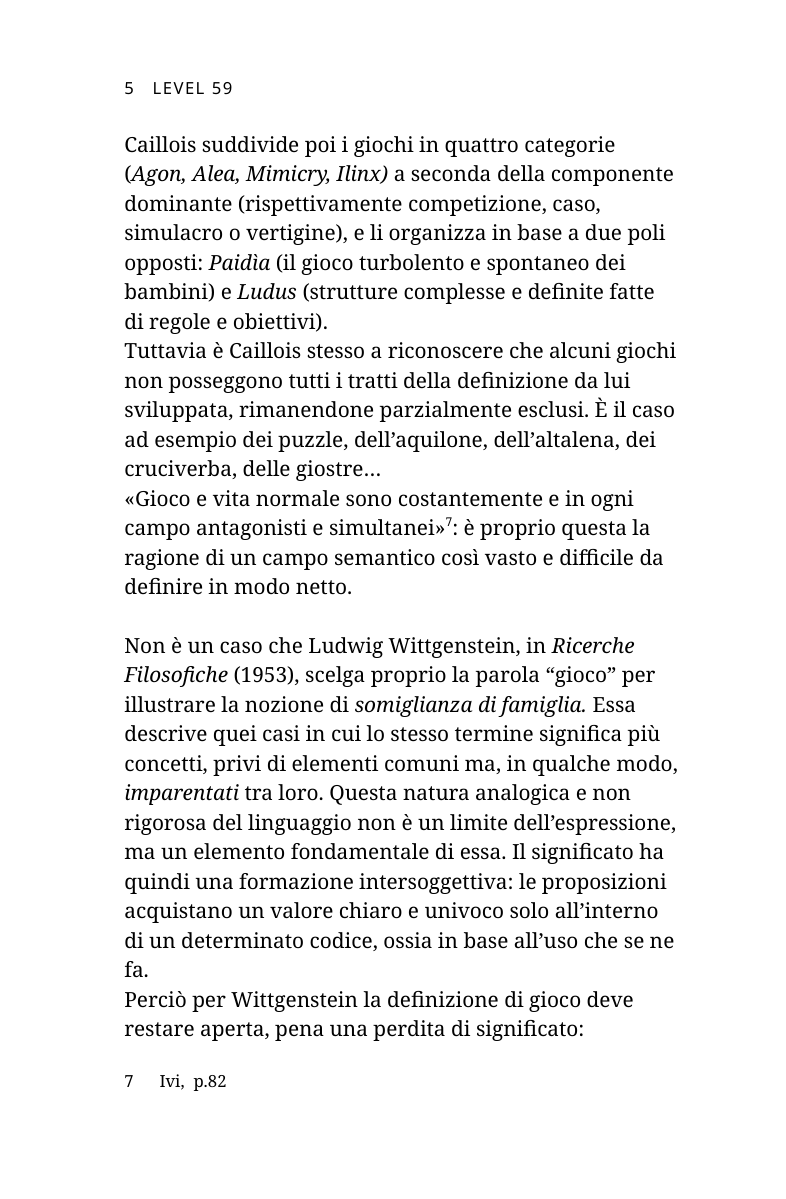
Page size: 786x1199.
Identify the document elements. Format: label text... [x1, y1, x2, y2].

text Ivi, p.82 [124, 1070, 679, 1093]
text Non è un caso che Ludwig Wittgenstein, in Ricerche Filosofiche (1953), scelga proprio la parola “gioco” per illustrare la nozione di somiglianza di famiglia. Essa descrive quei casi in cui lo stesso termine significa più concetti, privi di elementi comuni ma, in qualche modo, imparentati tra loro. Questa natura analogica e non rigorosa del linguaggio non è un limite dell’espressione, ma un elemento fondamentale di essa. Il significato ha quindi una formazione intersoggettiva: le proposizioni acquistano un valore chiaro e univoco solo all’interno di un determinato codice, ossia in base all’uso che se ne fa. [124, 630, 679, 984]
text Perciò per Wittgenstein la definizione di gioco deve restare aperta, pena una perdita di significato: [124, 984, 679, 1043]
text Caillois suddivide poi i giochi in quattro categorie (Agon, Alea, Mimicry, Ilinx) a seconda della componente dominante (rispettivamente competizione, caso, simulacro o vertigine), e li organizza in base a due poli opposti: Paidìa (il gioco turbolento e spontaneo dei bambini) e Ludus (strutture complesse e definite fatte di regole e obiettivi). [124, 129, 679, 335]
text Tuttavia è Caillois stesso a riconoscere che alcuni giochi non posseggono tutti i tratti della definizione da lui sviluppata, rimanendone parzialmente esclusi. È il caso ad esempio dei puzzle, dell’aquilone, dell’altalena, dei cruciverba, delle giostre… [124, 335, 679, 483]
text «Gioco e vita normale sono costantemente e in ogni campo antagonisti e simultanei»: è proprio questa la ragione di un campo semantico così vasto e difficile da definire in modo netto. [124, 483, 679, 601]
